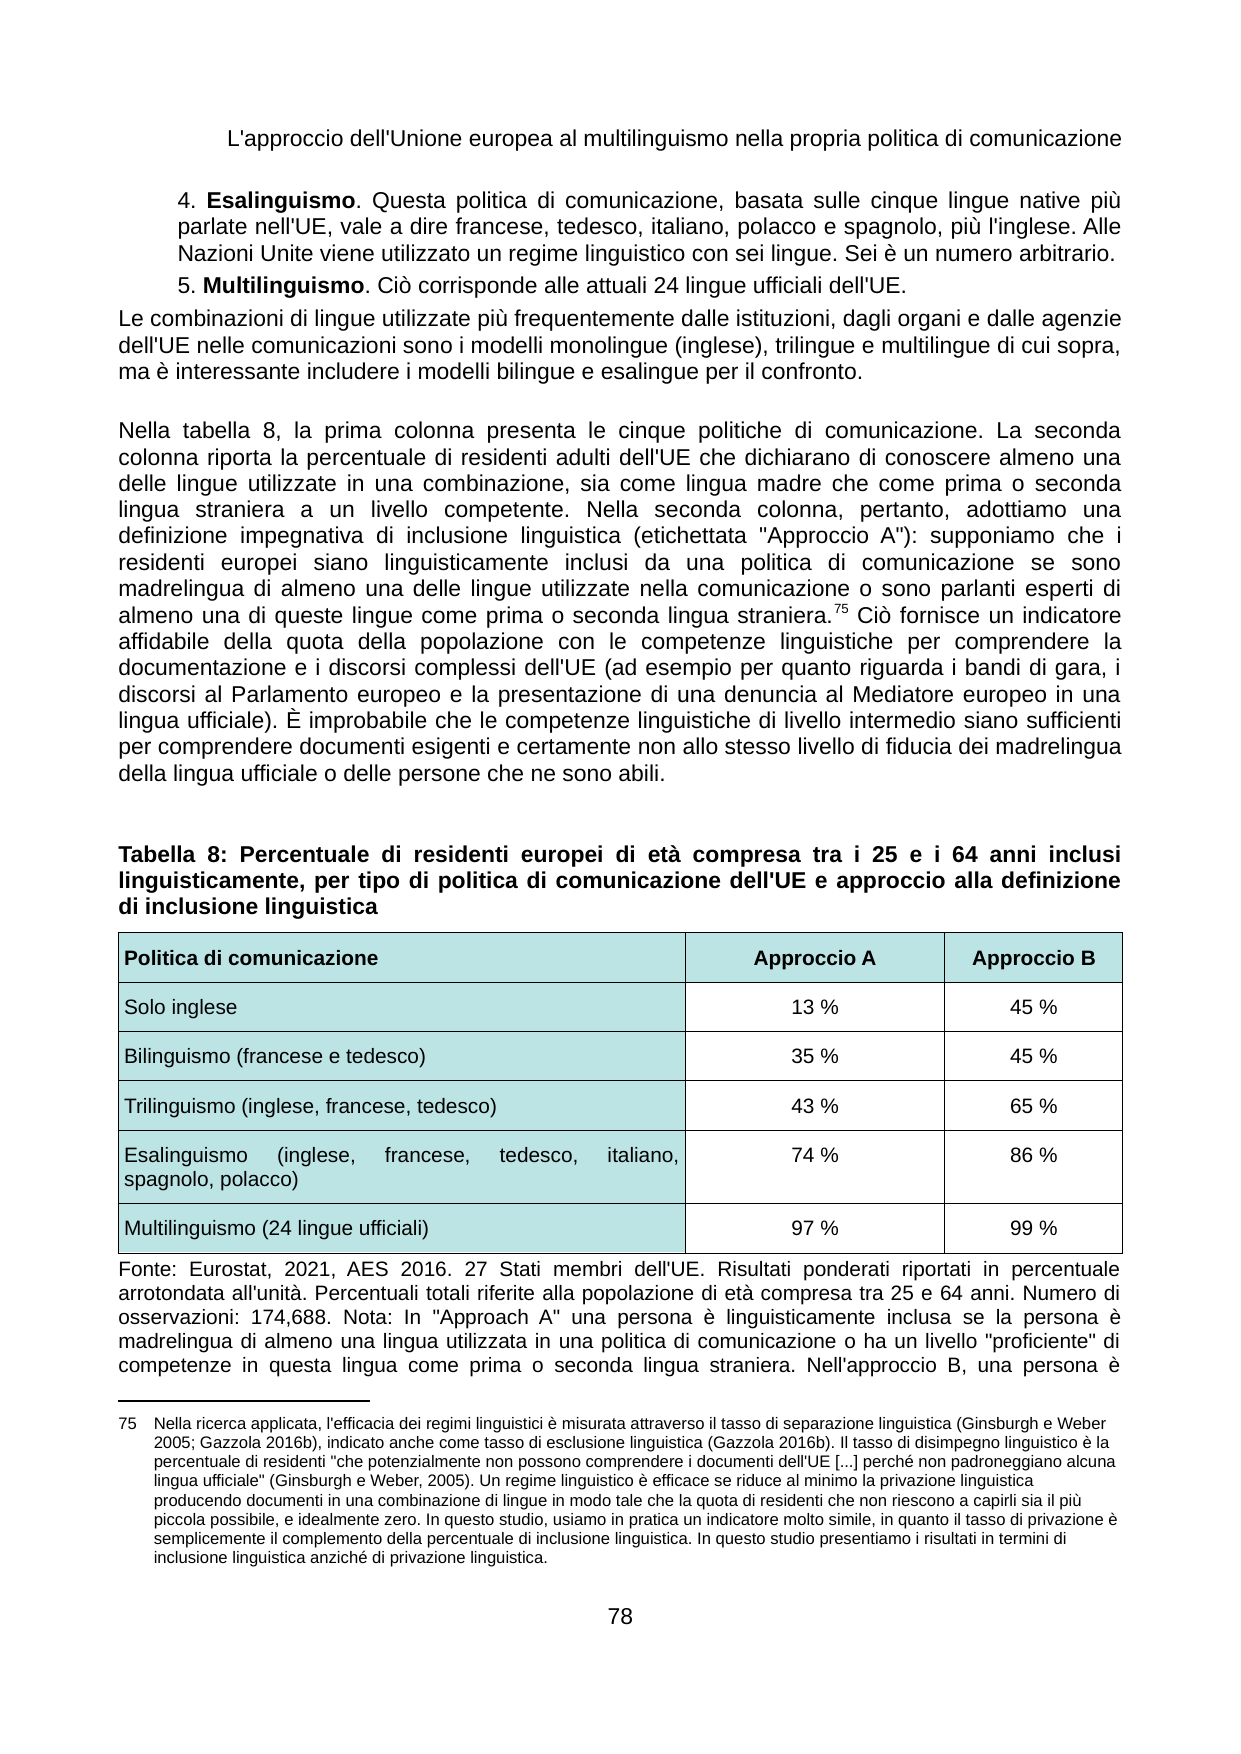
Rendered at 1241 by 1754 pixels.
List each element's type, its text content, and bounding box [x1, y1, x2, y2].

table_cell 99 % [945, 1204, 1122, 1252]
table_cell Bilinguismo (francese e tedesco) [119, 1032, 685, 1080]
table_cell 35 % [686, 1032, 944, 1080]
table_cell Solo inglese [119, 983, 685, 1031]
table_cell 45 % [945, 983, 1122, 1031]
table_cell 43 % [686, 1081, 944, 1130]
table_cell Esalinguismo (inglese, francese, tedesco, italiano, spagnolo, polacco) [119, 1131, 685, 1203]
table_header Approccio B [945, 933, 1122, 982]
table_cell 45 % [945, 1032, 1122, 1080]
table_cell 13 % [686, 983, 944, 1031]
table_cell 97 % [686, 1204, 944, 1252]
table_cell Trilinguismo (inglese, francese, tedesco) [119, 1081, 685, 1130]
table_cell 65 % [945, 1081, 1122, 1130]
table_cell Multilinguismo (24 lingue ufficiali) [119, 1204, 685, 1252]
text Nella tabella 8, la prima colonna presenta le cinque politiche di comunicazione. La seconda colonna riporta la percentuale di residenti adulti dell'UE che dichiarano di conoscere almeno una delle lingue utilizzate in una combinazione, sia come lingua madre che come prima o seconda lingua straniera a un livello competente. Nella seconda colonna, pertanto, adottiamo una definizione impegnativa di inclusione linguistica (etichettata "Approccio A"): supponiamo che i residenti europei siano linguisticamente inclusi da una politica di comunicazione se sono madrelingua di almeno una delle lingue utilizzate nella comunicazione o sono parlanti esperti di almeno una di queste lingue come prima o seconda lingua straniera. Ciò fornisce un indicatore affidabile della quota della popolazione con le competenze linguistiche per comprendere la documentazione e i discorsi complessi dell'UE (ad esempio per quanto riguarda i bandi di gara, i discorsi al Parlamento europeo e la presentazione di una denuncia al Mediatore europeo in una lingua ufficiale). È improbabile che le competenze linguistiche di livello intermedio siano sufficienti per comprendere documenti esigenti e certamente non allo stesso livello di fiducia dei madrelingua della lingua ufficiale o delle persone che ne sono abili. [118, 417, 1122, 786]
table_header Approccio A [686, 933, 944, 982]
table_header Politica di comunicazione [119, 933, 685, 982]
text 4. Esalinguismo. Questa politica di comunicazione, basata sulle cinque lingue native più parlate nell'UE, vale a dire francese, tedesco, italiano, polacco e spagnolo, più l'inglese. Alle Nazioni Unite viene utilizzato un regime linguistico con sei lingue. Sei è un numero arbitrario. [177, 187, 1122, 266]
text 5. Multilinguismo. Ciò corrisponde alle attuali 24 lingue ufficiali dell'UE. [177, 272, 1122, 299]
text Le combinazioni di lingue utilizzate più frequentemente dalle istituzioni, dagli organi e dalle agenzie dell'UE nelle comunicazioni sono i modelli monolingue (inglese), trilingue e multilingue di cui sopra, ma è interessante includere i modelli bilingue e esalingue per il confronto. [118, 305, 1122, 384]
text Tabella 8: Percentuale di residenti europei di età compresa tra i 25 e i 64 anni inclusi linguisticamente, per tipo di politica di comunicazione dell'UE e approccio alla definizione di inclusione linguistica [118, 841, 1122, 920]
text Nella ricerca applicata, l'efficacia dei regimi linguistici è misurata attraverso il tasso di separazione linguistica (Ginsburgh e Weber 2005; Gazzola 2016b), indicato anche come tasso di esclusione linguistica (Gazzola 2016b). Il tasso di disimpegno linguistico è la percentuale di residenti "che potenzialmente non possono comprendere i documenti dell'UE [...] perché non padroneggiano alcuna lingua ufficiale" (Ginsburgh e Weber, 2005). Un regime linguistico è efficace se riduce al minimo la privazione linguistica producendo documenti in una combinazione di lingue in modo tale che la quota di residenti che non riescono a capirli sia il più piccola possibile, e idealmente zero. In questo studio, usiamo in pratica un indicatore molto simile, in quanto il tasso di privazione è semplicemente il complemento della percentuale di inclusione linguistica. In questo studio presentiamo i risultati in termini di inclusione linguistica anziché di privazione linguistica. [118, 1414, 1122, 1567]
table_cell 74 % [686, 1131, 944, 1203]
table_cell 86 % [945, 1131, 1122, 1203]
text Fonte: Eurostat, 2021, AES 2016. 27 Stati membri dell'UE. Risultati ponderati riportati in percentuale arrotondata all'unità. Percentuali totali riferite alla popolazione di età compresa tra 25 e 64 anni. Numero di osservazioni: 174,688. Nota: In "Approach A" una persona è linguisticamente inclusa se la persona è madrelingua di almeno una lingua utilizzata in una politica di comunicazione o ha un livello "proficiente" di competenze in questa lingua come prima o seconda lingua straniera. Nell'approccio B, una persona è [118, 1257, 1122, 1376]
